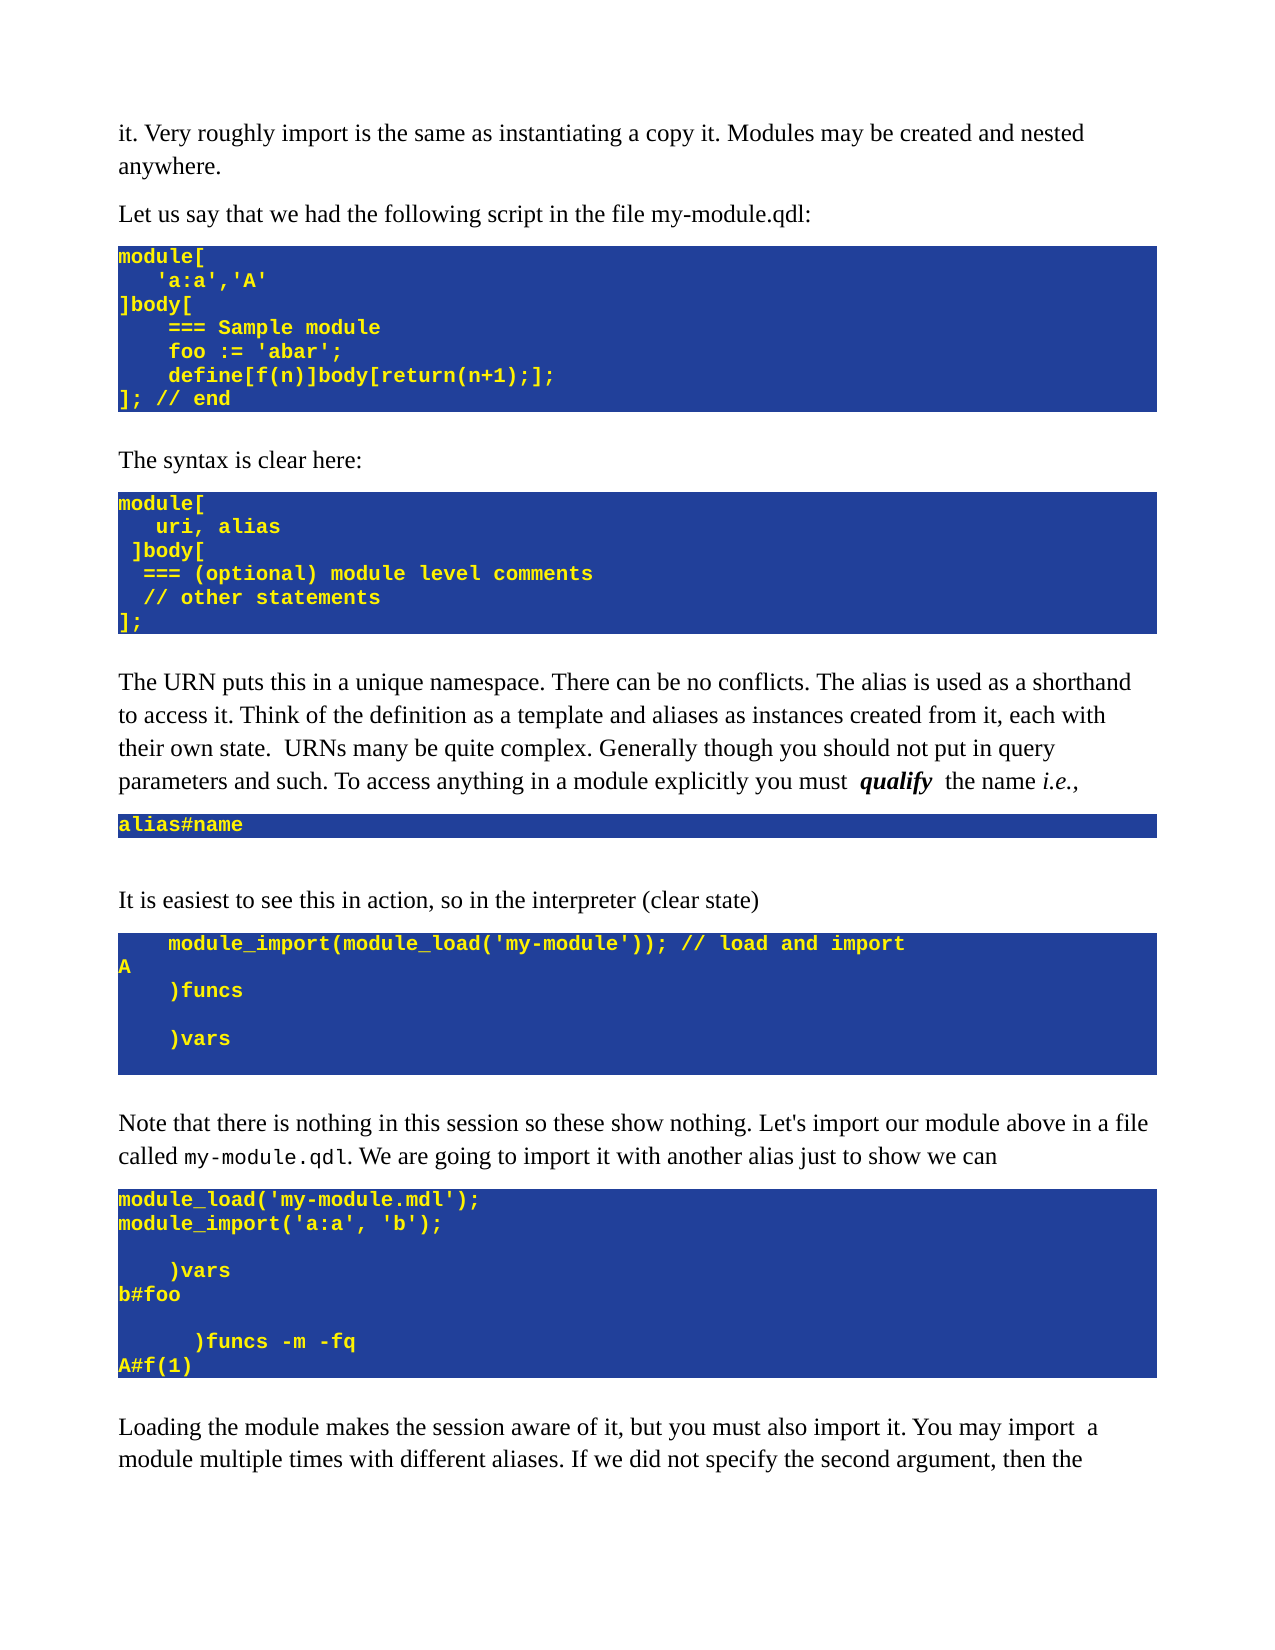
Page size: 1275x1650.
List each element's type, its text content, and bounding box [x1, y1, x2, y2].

text Note that there is nothing in this session so these show nothing. Let's import our module above in a file called my-module.qdl. We are going to import it with another alias just to show we can [118, 1075, 1157, 1170]
text )funcs [118, 980, 1157, 1004]
text Loading the module makes the session aware of it, but you must also import it. You may import a module multiple times with different aliases. If we did not specify the second argument, then the [118, 1378, 1157, 1473]
text uri, alias [118, 516, 1157, 540]
text A#f(1) [118, 1355, 1157, 1378]
text ]body[ [118, 294, 1157, 317]
text define[f(n)]body[return(n+1);]; [118, 364, 1157, 388]
text foo := 'abar'; [118, 341, 1157, 364]
text The syntax is clear here: [118, 412, 1157, 474]
text module[ [118, 492, 1157, 516]
text b#foo [118, 1284, 1157, 1308]
text // other statements [118, 587, 1157, 611]
text The URN puts this in a unique namespace. There can be no conflicts. The alias is used as a shorthand to access it. Think of the definition as a template and aliases as instances created from it, each with their own state. URNs many be quite complex. Generally though you should not put in query parameters and such. To access anything in a module explicitly you must qualify the name i.e., [118, 634, 1157, 795]
text )vars [118, 1027, 1157, 1051]
text )funcs -m -fq [118, 1331, 1157, 1355]
text === Sample module [118, 317, 1157, 341]
text module[ [118, 246, 1157, 270]
text module_load('my-module.mdl'); [118, 1189, 1157, 1213]
text A [118, 957, 1157, 980]
text Let us say that we had the following script in the file my-module.qdl: [118, 199, 1157, 227]
text module_import('a:a', 'b'); [118, 1213, 1157, 1237]
text )vars [118, 1260, 1157, 1284]
text It is easiest to see this in action, so in the interpreter (clear state) [118, 885, 1157, 914]
text ]; // end [118, 388, 1157, 412]
text === (optional) module level comments [118, 563, 1157, 587]
text module_import(module_load('my-module')); // load and import [118, 933, 1157, 957]
text 'a:a','A' [118, 270, 1157, 294]
text it. Very roughly import is the same as instantiating a copy it. Modules may be created and nested anywhere. [118, 118, 1157, 180]
text alias#name [118, 814, 1157, 838]
text ]body[ [118, 540, 1157, 563]
text ]; [118, 611, 1157, 634]
